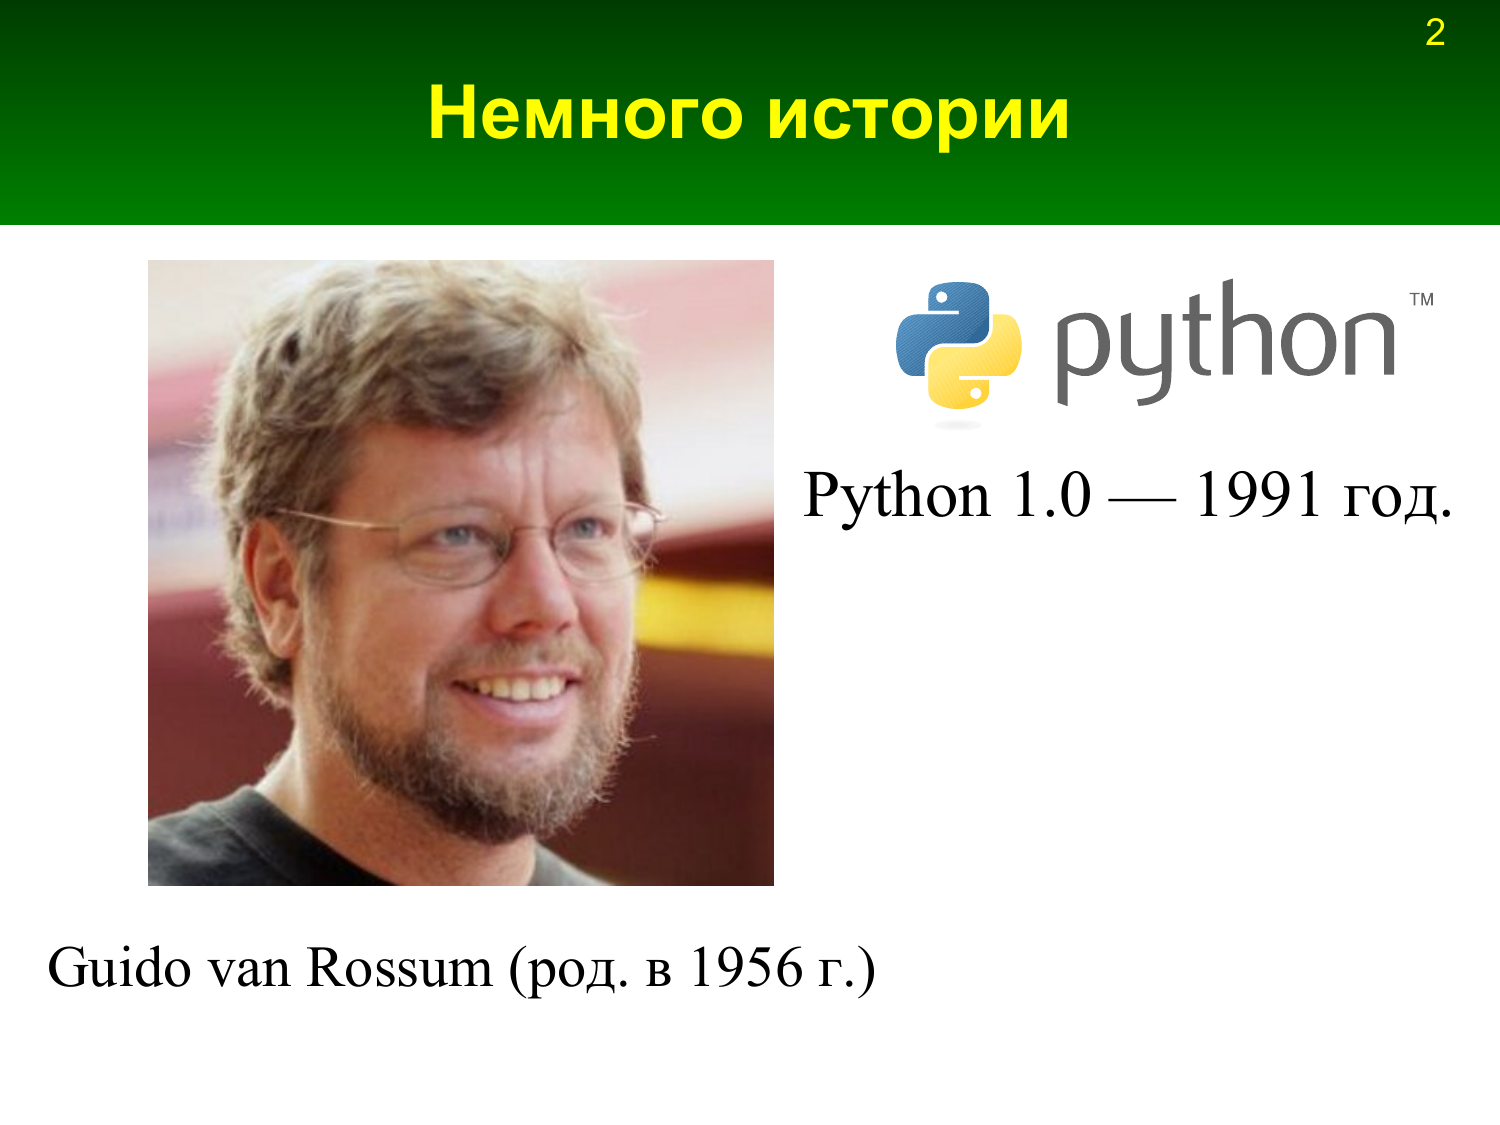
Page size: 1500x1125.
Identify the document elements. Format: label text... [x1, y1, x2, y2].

text_box Python 1.0 — 1991 год. [803, 442, 1500, 624]
text_box Guido van Rossum (род. в 1956 г.) [47, 921, 922, 1006]
picture [889, 274, 1477, 442]
picture [148, 260, 774, 886]
title Немного истории [112, 8, 1388, 209]
